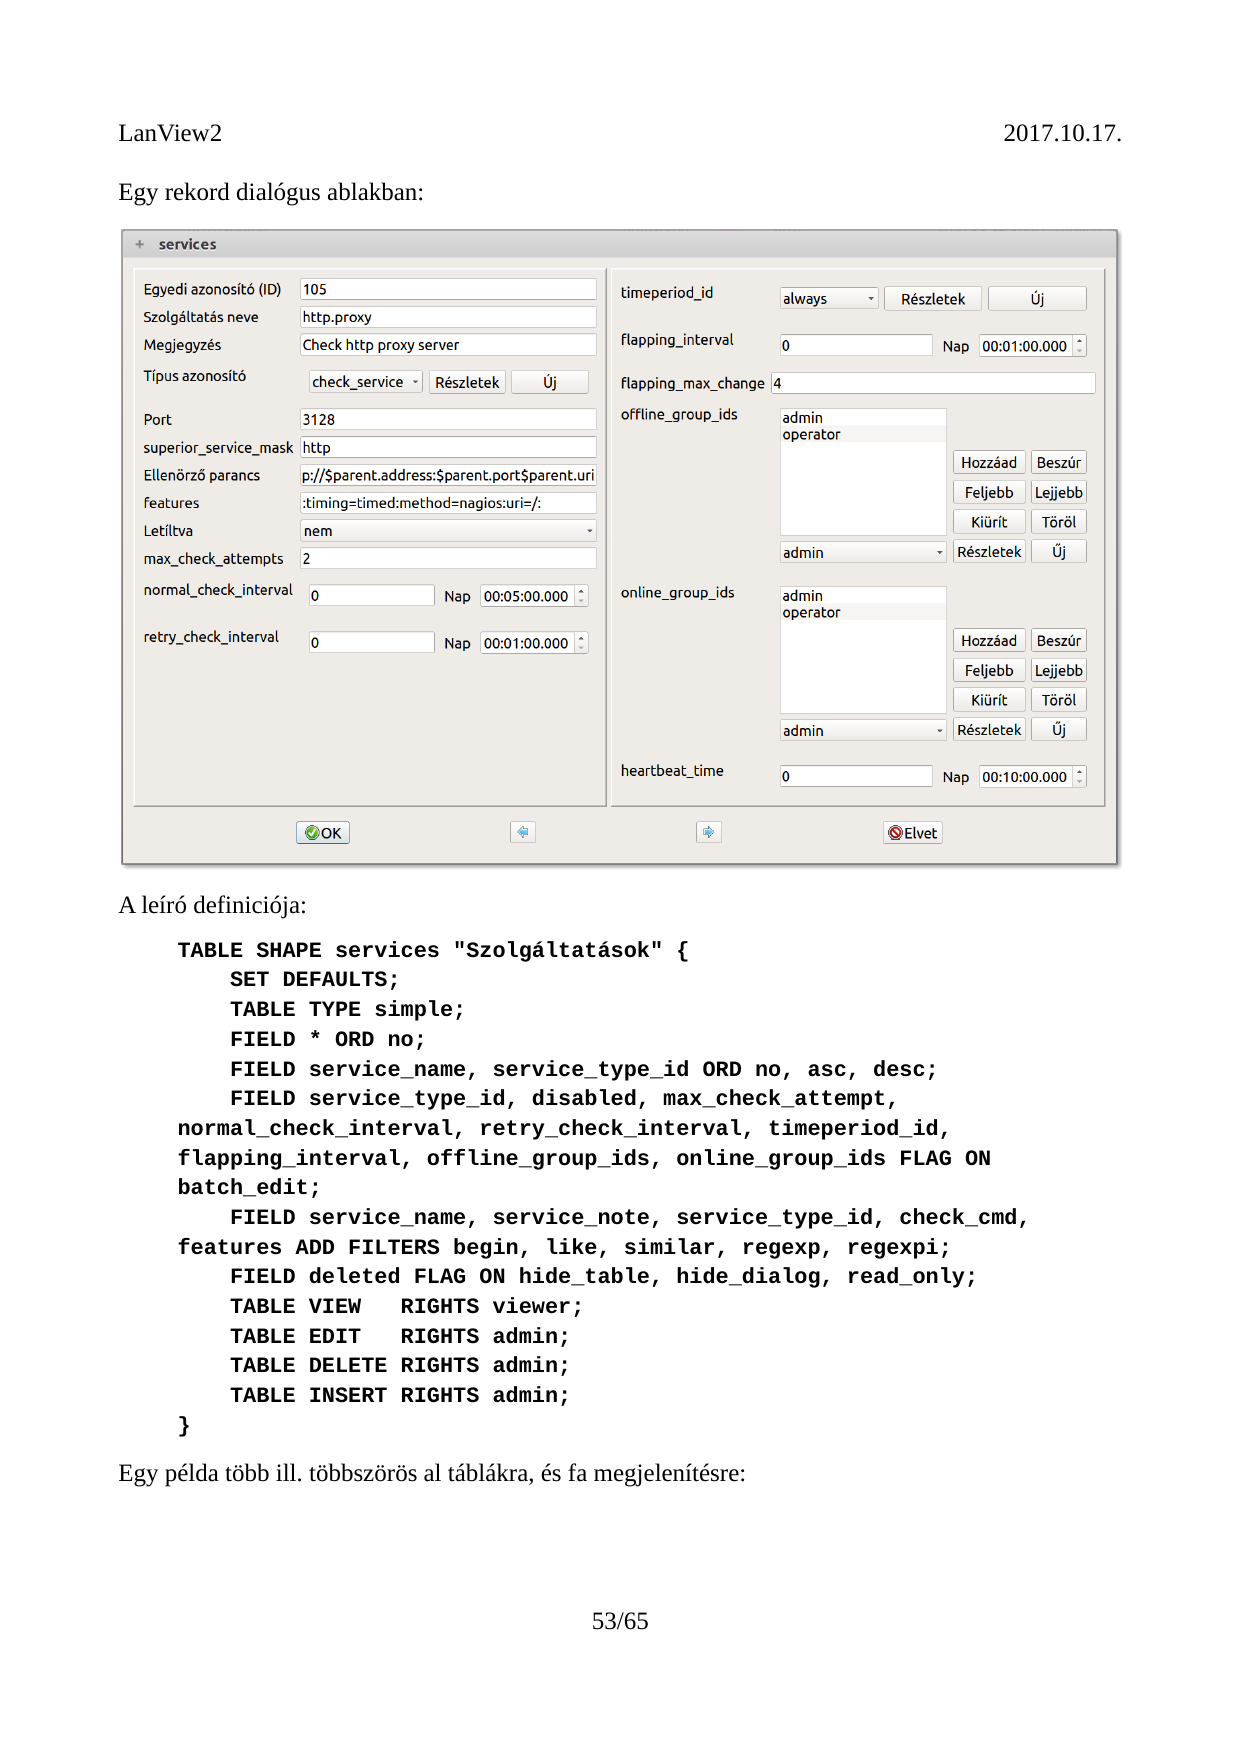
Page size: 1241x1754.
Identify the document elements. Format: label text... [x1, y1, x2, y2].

text TABLE SHAPE services "Szolgáltatások" { SET DEFAULTS; TABLE TYPE simple; FIELD * ORD no; FIELD service_name, service_type_id ORD no, asc, desc; FIELD service_type_id, disabled, max_check_attempt, normal_check_interval, retry_check_interval, timeperiod_id, flapping_interval, offline_group_ids, online_group_ids FLAG ON batch_edit; FIELD service_name, service_note, service_type_id, check_cmd, features ADD FILTERS begin, like, similar, regexp, regexpi; FIELD deleted FLAG ON hide_table, hide_dialog, read_only; TABLE VIEW RIGHTS viewer; TABLE EDIT RIGHTS admin; TABLE DELETE RIGHTS admin; TABLE INSERT RIGHTS admin; } [177, 939, 1122, 1439]
picture [118, 226, 1123, 870]
text A leíró definiciója: [118, 890, 1122, 919]
text Egy rekord dialógus ablakban: [118, 177, 1122, 206]
text Egy példa több ill. többszörös al táblákra, és fa megjelenítésre: [118, 1458, 1122, 1487]
